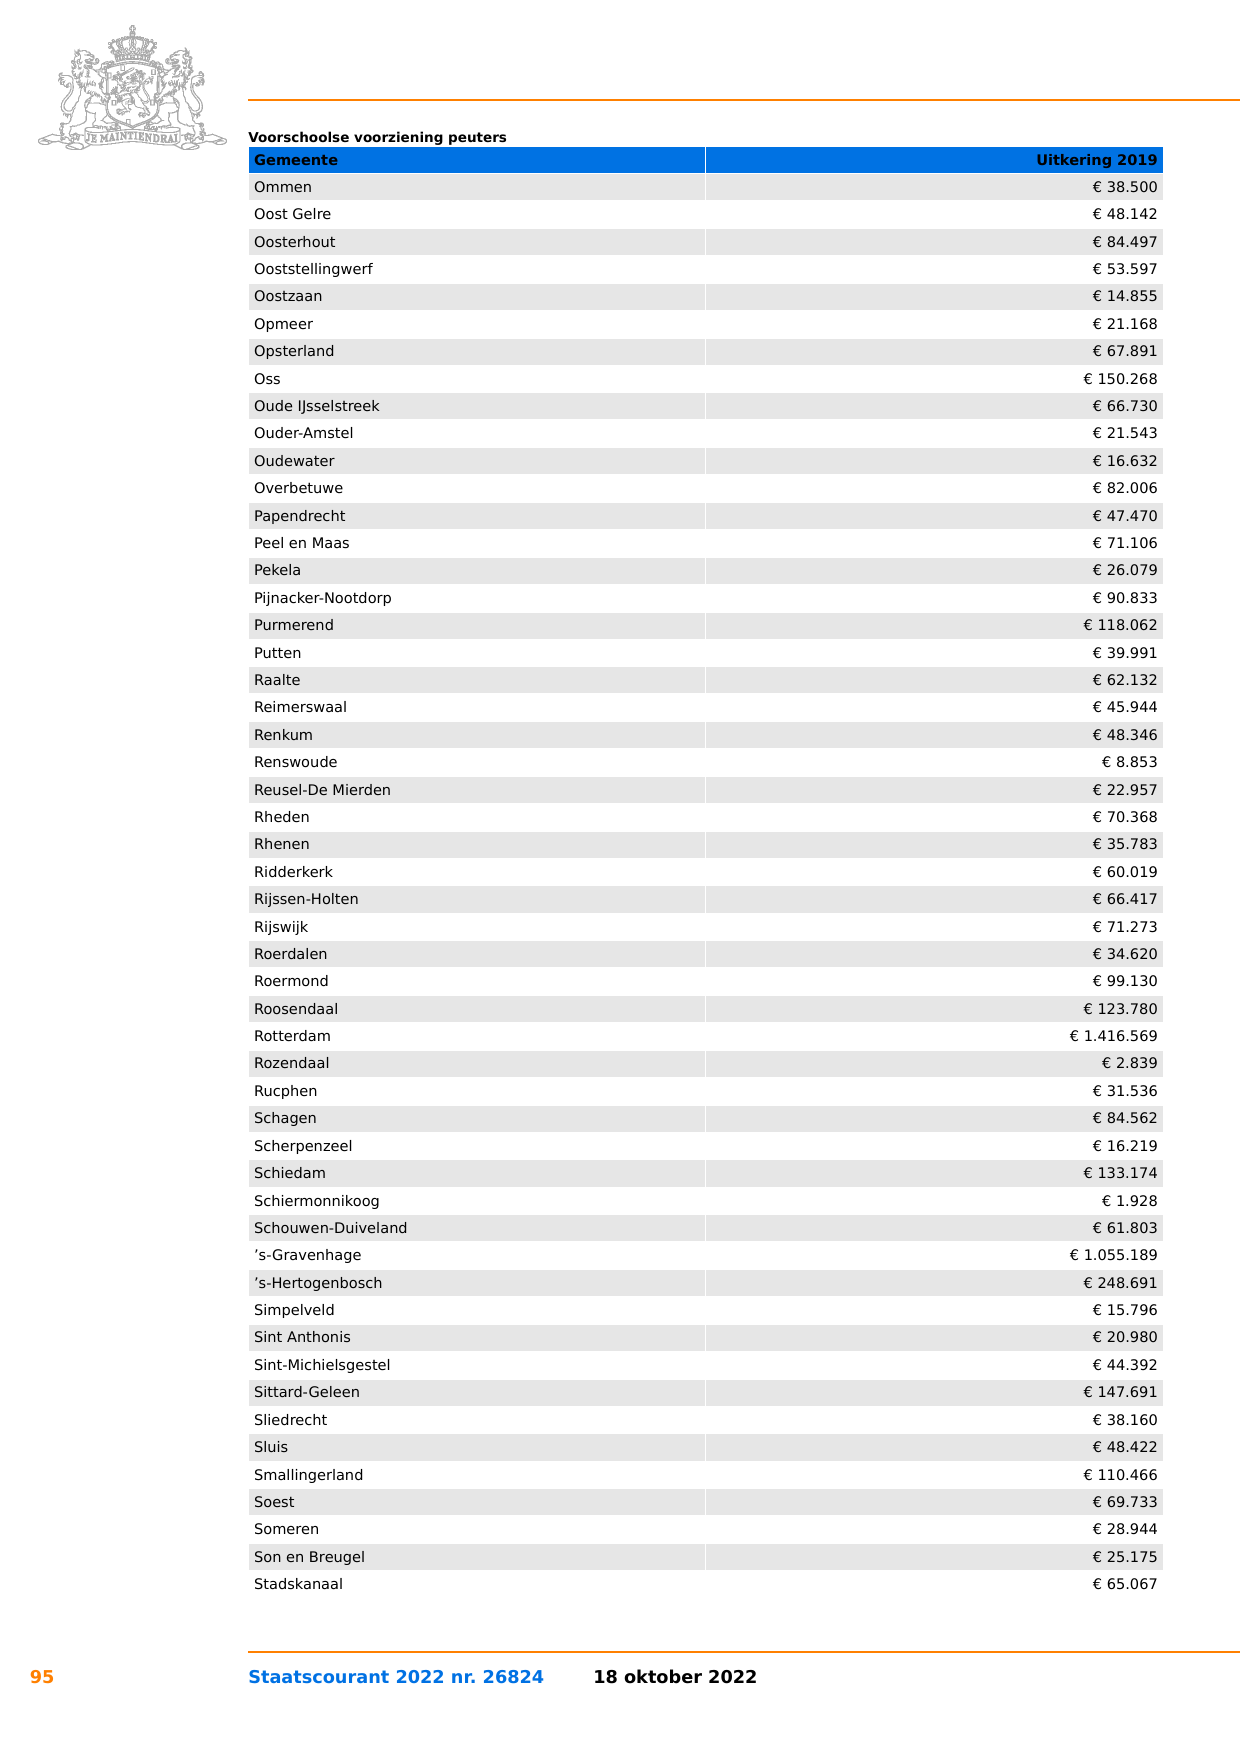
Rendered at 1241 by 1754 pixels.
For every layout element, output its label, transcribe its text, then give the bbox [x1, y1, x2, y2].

table_cell € 248.691 [706, 1270, 1163, 1296]
table_cell € 34.620 [706, 941, 1163, 967]
table_cell Rijswijk [249, 914, 705, 940]
table_cell Oude IJsselstreek [249, 393, 705, 419]
table_cell € 147.691 [706, 1380, 1163, 1406]
table_cell Gemeente [249, 147, 705, 173]
table_cell € 66.417 [706, 886, 1163, 913]
table_cell Son en Breugel [249, 1544, 705, 1570]
table_cell € 48.422 [706, 1434, 1163, 1461]
table_cell Roermond [249, 969, 705, 995]
table_cell € 70.368 [706, 804, 1163, 831]
table_cell Sint Anthonis [249, 1325, 705, 1351]
table_cell Rucphen [249, 1078, 705, 1104]
table_cell Opmeer [249, 311, 705, 337]
table_cell € 61.803 [706, 1215, 1163, 1241]
table_cell Oostzaan [249, 284, 705, 310]
table_cell Oudewater [249, 448, 705, 474]
table_cell € 118.062 [706, 613, 1163, 639]
table_cell Reimerswaal [249, 695, 705, 721]
table_cell Schagen [249, 1106, 705, 1132]
table_cell Sliedrecht [249, 1407, 705, 1433]
table_cell Scherpenzeel [249, 1133, 705, 1159]
table_cell Papendrecht [249, 503, 705, 529]
table_cell ’s-Gravenhage [249, 1243, 705, 1269]
table_cell Uitkering 2019 [706, 147, 1163, 173]
table_cell Simpelveld [249, 1297, 705, 1324]
table_cell € 39.991 [706, 640, 1163, 666]
table_cell Overbetuwe [249, 475, 705, 502]
table_cell € 110.466 [706, 1462, 1163, 1488]
table_cell € 2.839 [706, 1051, 1163, 1077]
table_cell € 65.067 [706, 1571, 1163, 1598]
table_cell Sint-Michielsgestel [249, 1352, 705, 1378]
table_cell € 99.130 [706, 969, 1163, 995]
table_cell € 133.174 [706, 1160, 1163, 1187]
table_cell € 62.132 [706, 667, 1163, 693]
table_cell € 71.106 [706, 530, 1163, 557]
table_cell Rhenen [249, 832, 705, 858]
table_cell Rijssen-Holten [249, 886, 705, 913]
table_cell Oss [249, 366, 705, 392]
table_cell Pekela [249, 558, 705, 584]
table_cell Oost Gelre [249, 201, 705, 228]
table_cell Schiermonnikoog [249, 1188, 705, 1214]
table_cell Someren [249, 1516, 705, 1543]
table_cell Sluis [249, 1434, 705, 1461]
table_cell Soest [249, 1489, 705, 1515]
table_cell € 44.392 [706, 1352, 1163, 1378]
table_cell € 25.175 [706, 1544, 1163, 1570]
table_cell € 21.168 [706, 311, 1163, 337]
table_cell € 22.957 [706, 777, 1163, 803]
table_cell Roosendaal [249, 996, 705, 1022]
table_cell Raalte [249, 667, 705, 693]
table_cell Sittard-Geleen [249, 1380, 705, 1406]
table_cell Putten [249, 640, 705, 666]
table_cell € 28.944 [706, 1516, 1163, 1543]
table_cell € 90.833 [706, 585, 1163, 611]
table_header Voorschoolse voorziening peuters [248, 130, 1163, 146]
table_cell € 21.543 [706, 421, 1163, 447]
table_cell € 26.079 [706, 558, 1163, 584]
table_cell € 84.497 [706, 229, 1163, 255]
table_cell € 84.562 [706, 1106, 1163, 1132]
table_cell Roerdalen [249, 941, 705, 967]
table_cell Rozendaal [249, 1051, 705, 1077]
picture [38, 25, 227, 150]
table_cell € 53.597 [706, 256, 1163, 283]
table_cell € 1.416.569 [706, 1023, 1163, 1050]
table_cell Opsterland [249, 339, 705, 365]
table_cell Ommen [249, 174, 705, 200]
table_cell € 66.730 [706, 393, 1163, 419]
table_cell € 38.160 [706, 1407, 1163, 1433]
table_cell € 14.855 [706, 284, 1163, 310]
table_cell Ooststellingwerf [249, 256, 705, 283]
table_cell € 60.019 [706, 859, 1163, 885]
table_cell € 16.632 [706, 448, 1163, 474]
table_cell Schiedam [249, 1160, 705, 1187]
table_cell Schouwen-Duiveland [249, 1215, 705, 1241]
table_cell € 38.500 [706, 174, 1163, 200]
table_cell Pijnacker-Nootdorp [249, 585, 705, 611]
table_cell € 150.268 [706, 366, 1163, 392]
table_cell ’s-Hertogenbosch [249, 1270, 705, 1296]
table_cell € 67.891 [706, 339, 1163, 365]
table_cell Oosterhout [249, 229, 705, 255]
table_cell Purmerend [249, 613, 705, 639]
table_cell Peel en Maas [249, 530, 705, 557]
table_cell Rotterdam [249, 1023, 705, 1050]
table_cell € 47.470 [706, 503, 1163, 529]
table_cell Renkum [249, 722, 705, 748]
table_cell € 1.928 [706, 1188, 1163, 1214]
table_cell € 48.142 [706, 201, 1163, 228]
table_cell € 48.346 [706, 722, 1163, 748]
table_cell € 16.219 [706, 1133, 1163, 1159]
table_cell Rheden [249, 804, 705, 831]
table_cell € 15.796 [706, 1297, 1163, 1324]
table_cell € 1.055.189 [706, 1243, 1163, 1269]
table_cell € 8.853 [706, 749, 1163, 776]
table_cell € 123.780 [706, 996, 1163, 1022]
table_cell Stadskanaal [249, 1571, 705, 1598]
table_cell € 35.783 [706, 832, 1163, 858]
table_cell € 69.733 [706, 1489, 1163, 1515]
table_cell € 31.536 [706, 1078, 1163, 1104]
table_cell Ridderkerk [249, 859, 705, 885]
table_cell Renswoude [249, 749, 705, 776]
table_cell € 20.980 [706, 1325, 1163, 1351]
table_cell Reusel-De Mierden [249, 777, 705, 803]
table_cell Smallingerland [249, 1462, 705, 1488]
table_cell Ouder-Amstel [249, 421, 705, 447]
table_cell € 45.944 [706, 695, 1163, 721]
table_cell € 82.006 [706, 475, 1163, 502]
table_cell € 71.273 [706, 914, 1163, 940]
